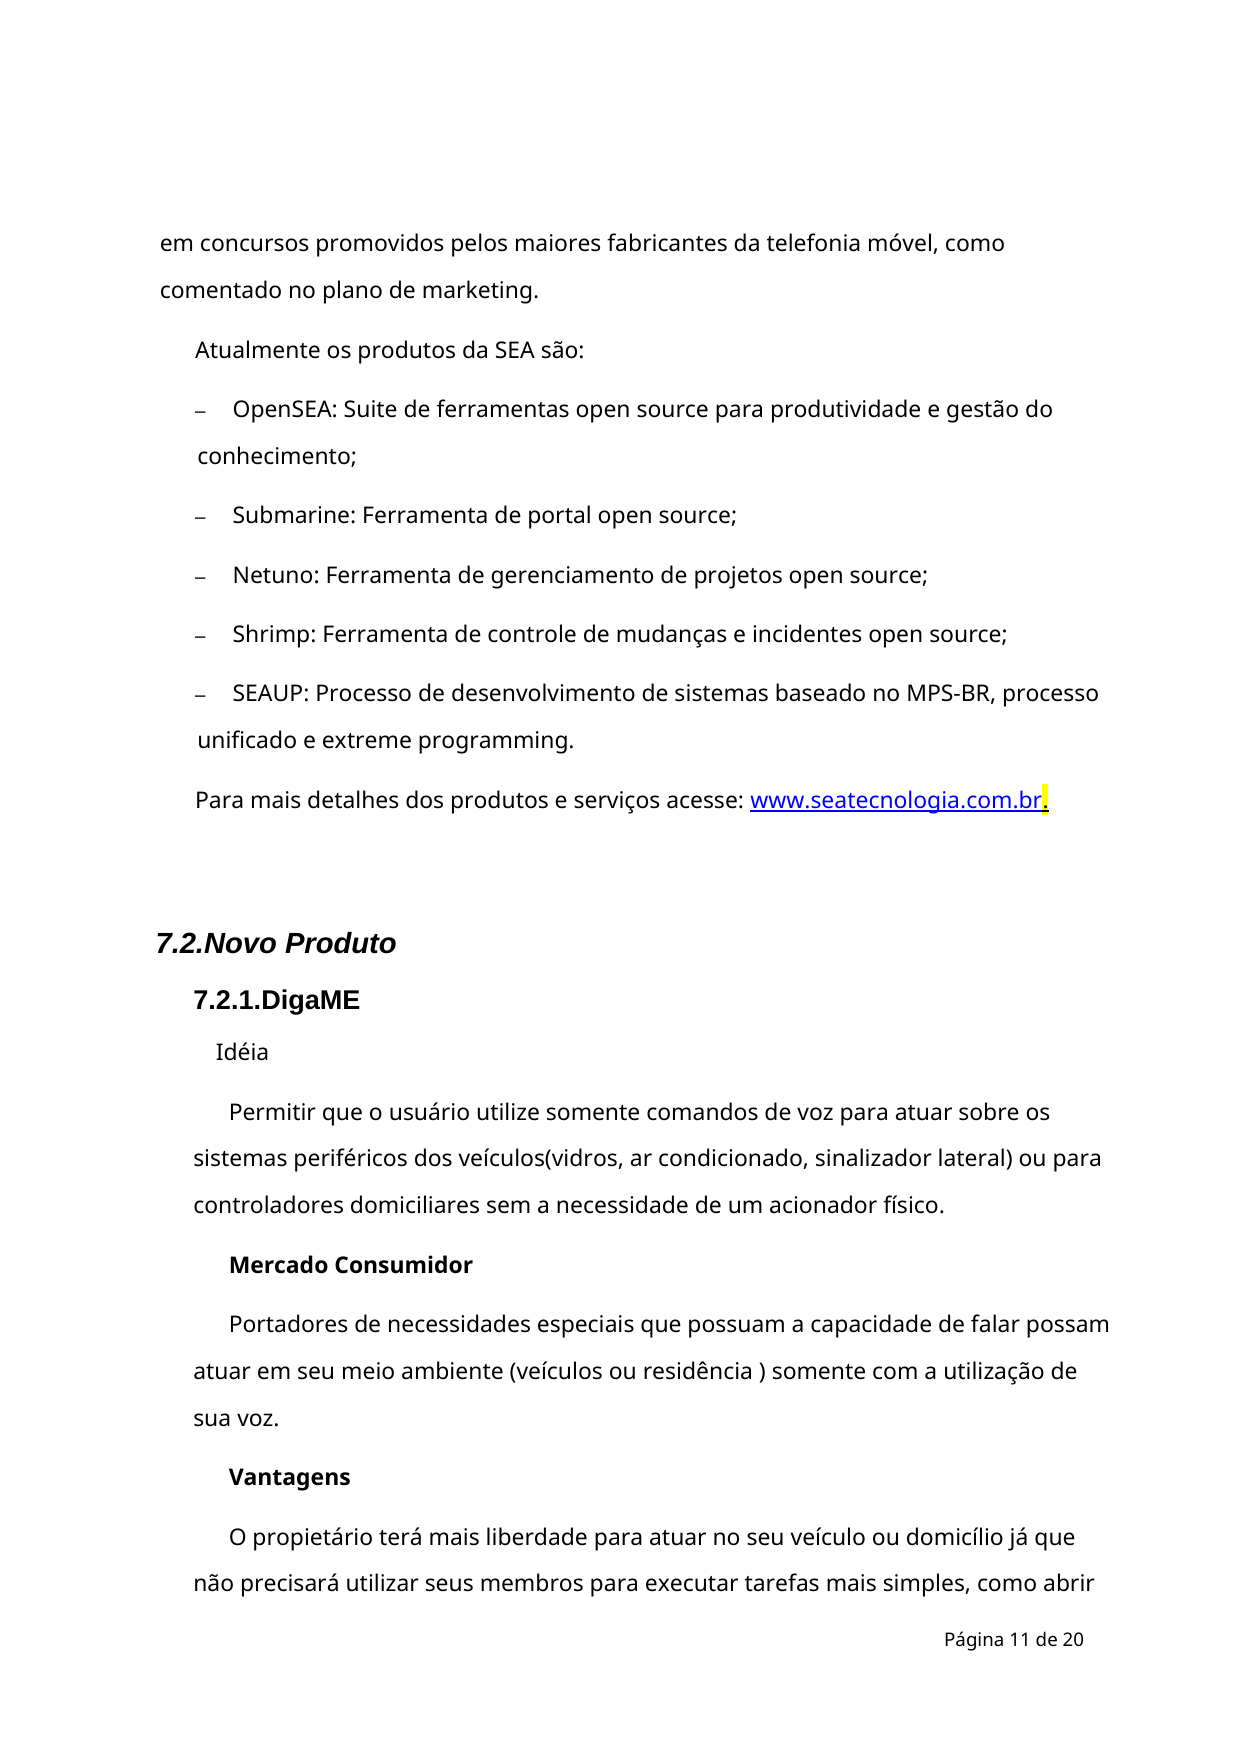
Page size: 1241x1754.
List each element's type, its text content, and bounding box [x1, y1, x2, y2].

subtitle Novo Produto [155, 927, 1122, 960]
text Atualmente os produtos da SEA são: [159, 333, 1122, 365]
text Para mais detalhes dos produtos e serviços acesse: www.seatecnologia.com.br. [159, 783, 1122, 815]
list SEAUP: Processo de desenvolvimento de sistemas baseado no MPS-BR, processo unificado e extreme programming. [159, 677, 1122, 755]
text Mercado Consumidor [193, 1248, 1122, 1280]
text em concursos promovidos pelos maiores fabricantes da telefonia móvel, como comentado no plano de marketing. [159, 227, 1122, 305]
list Submarine: Ferramenta de portal open source; [159, 499, 1122, 530]
text Permitir que o usuário utilize somente comandos de voz para atuar sobre os sistemas periféricos dos veículos(vidros, ar condicionado, sinalizador lateral) ou para controladores domiciliares sem a necessidade de um acionador físico. [193, 1095, 1122, 1220]
list Shrimp: Ferramenta de controle de mudanças e incidentes open source; [159, 618, 1122, 649]
text Portadores de necessidades especiais que possuam a capacidade de falar possam atuar em seu meio ambiente (veículos ou residência ) somente com a utilização de sua voz. [193, 1308, 1122, 1433]
list Netuno: Ferramenta de gerenciamento de projetos open source; [159, 558, 1122, 590]
text Vantagens [193, 1461, 1122, 1492]
text O propietário terá mais liberdade para atuar no seu veículo ou domicílio já que não precisará utilizar seus membros para executar tarefas mais simples, como abrir [193, 1520, 1122, 1598]
subtitle DigaME [193, 985, 1122, 1015]
text Idéia [118, 1036, 1122, 1067]
list OpenSEA: Suite de ferramentas open source para produtividade e gestão do conhecimento; [159, 393, 1122, 471]
